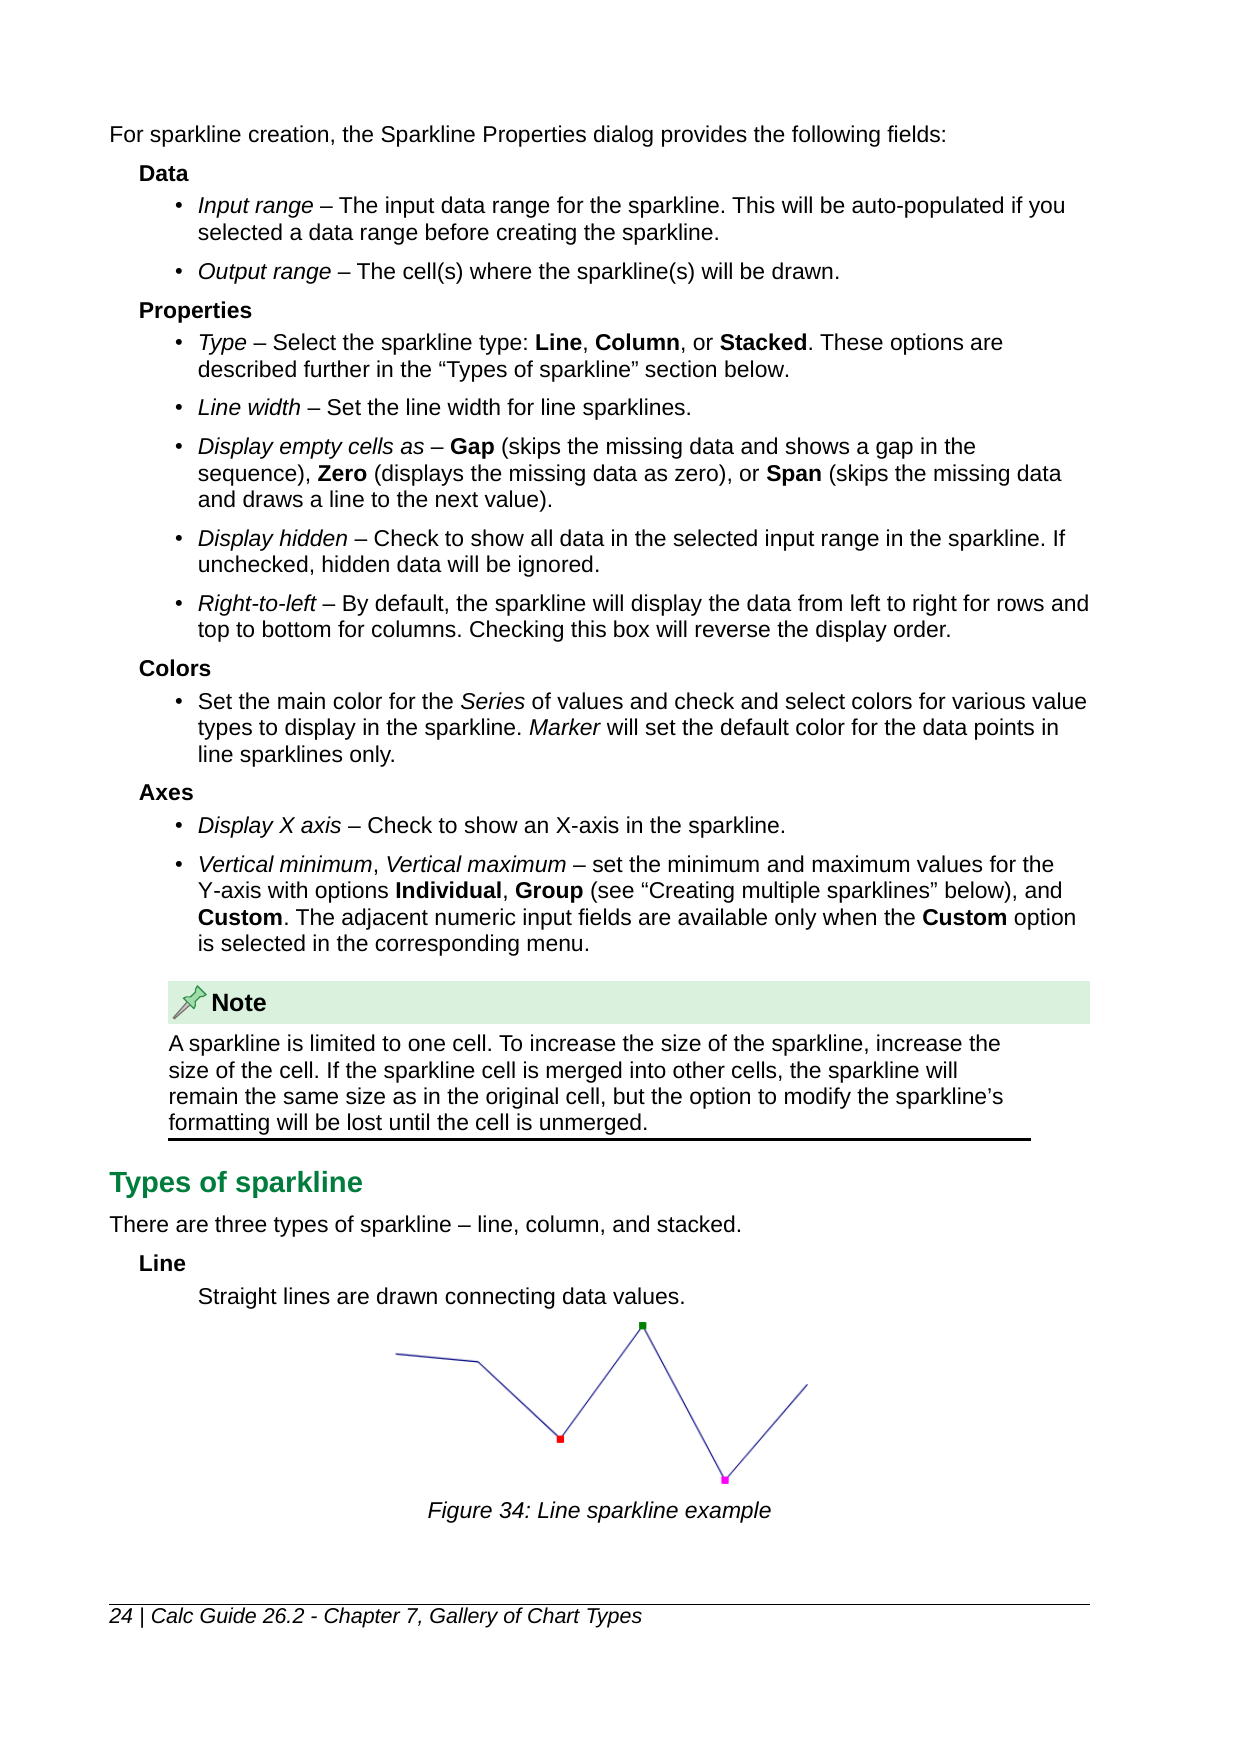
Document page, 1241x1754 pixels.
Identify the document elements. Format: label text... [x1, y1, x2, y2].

text Figure 34: Line sparkline example [389, 1497, 810, 1523]
list Input range – The input data range for the sparkline. This will be auto-populated if you selected a data range before creating the sparkline. [183, 192, 1090, 245]
list Vertical minimum, Vertical maximum – set the minimum and maximum values for the Y‑axis with options Individual, Group (see “Creating multiple sparklines” below), and Custom. The adjacent numeric input fields are available only when the Custom option is selected in the corresponding menu. [183, 851, 1090, 956]
list Display X axis – Check to show an X‑axis in the sparkline. [183, 812, 1090, 838]
list For sparkline creation, the Sparkline Properties dialog provides the following fields: [109, 121, 1090, 147]
text Line [139, 1250, 1090, 1277]
list Output range – The cell(s) where the sparkline(s) will be drawn. [183, 258, 1090, 284]
text Axes [139, 779, 1090, 806]
list Line width – Set the line width for line sparklines. [183, 394, 1090, 421]
text Properties [139, 297, 1090, 323]
text A sparkline is limited to one cell. To increase the size of the sparkline, increase the size of the cell. If the sparkline cell is merged into other cells, the sparkline will remain the same size as in the original cell, but the option to modify the sparkline’s formatting will be lost until the cell is unmerged. [168, 1030, 1031, 1138]
list There are three types of sparkline – line, column, and stacked. [109, 1211, 1090, 1238]
list Set the main color for the Series of values and check and select colors for various value types to display in the sparkline. Marker will set the default color for the data points in line sparklines only. [183, 688, 1090, 767]
text Straight lines are drawn connecting data values. [198, 1283, 1090, 1309]
list Display hidden – Check to show all data in the selected input range in the sparkline. If unchecked, hidden data will be ignored. [183, 525, 1090, 577]
text Data [139, 160, 1090, 186]
text Colors [139, 655, 1090, 682]
picture [389, 1321, 810, 1485]
list Type – Select the sparkline type: Line, Column, or Stacked. These options are described further in the “Types of sparkline” section below. [183, 329, 1090, 382]
list Display empty cells as – Gap (skips the missing data and shows a gap in the sequence), Zero (displays the missing data as zero), or Span (skips the missing data and draws a line to the next value). [183, 433, 1090, 512]
subtitle Types of sparkline [109, 1165, 1090, 1199]
subtitle Note [168, 981, 1090, 1024]
list Right-to-left – By default, the sparkline will display the data from left to right for rows and top to bottom for columns. Checking this box will reverse the display order. [183, 590, 1090, 643]
